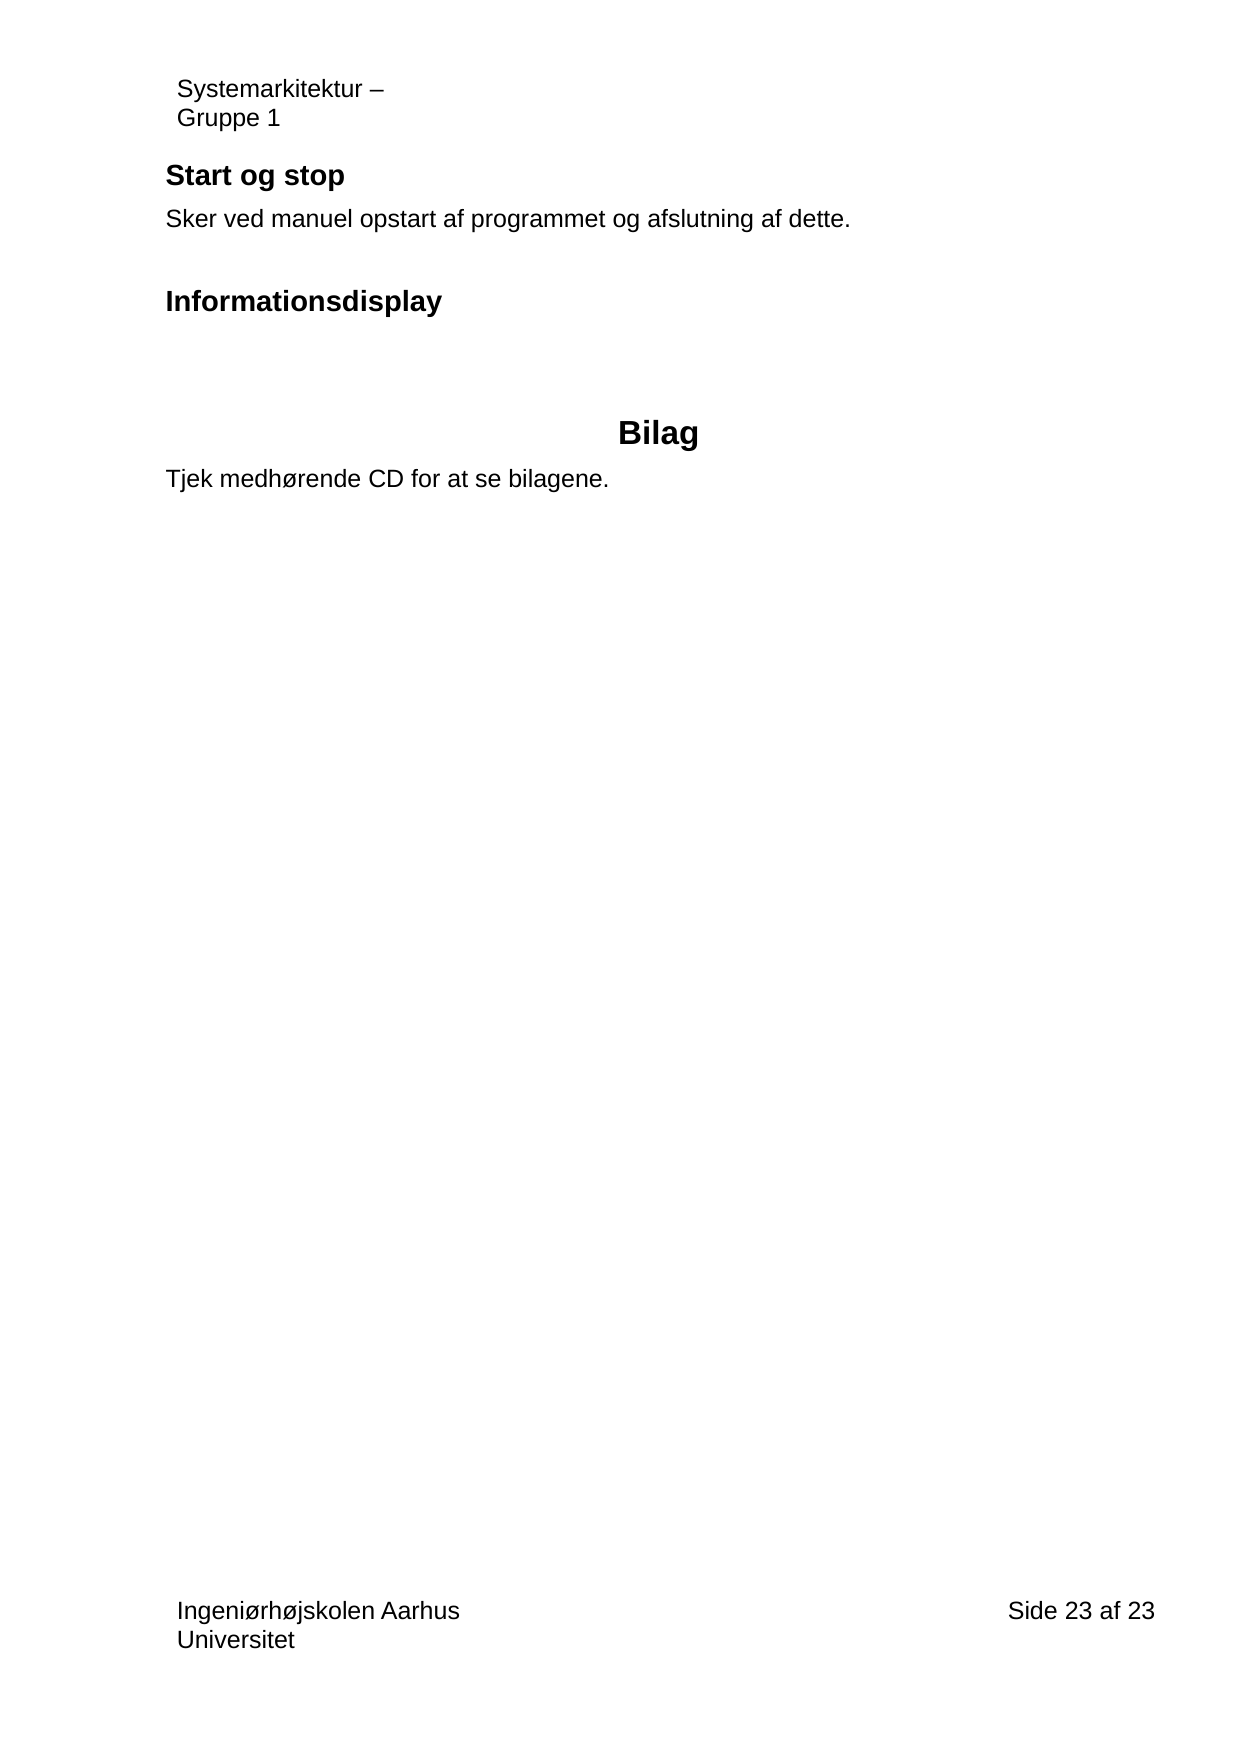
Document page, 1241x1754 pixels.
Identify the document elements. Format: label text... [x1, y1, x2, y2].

subtitle Bilag [165, 413, 1152, 451]
text Tjek medhørende CD for at se bilagene. [165, 464, 1152, 493]
subtitle Informationsdisplay [165, 284, 1152, 318]
text Sker ved manuel opstart af programmet og afslutning af dette. [165, 204, 1152, 232]
subtitle Start og stop [165, 158, 1152, 191]
